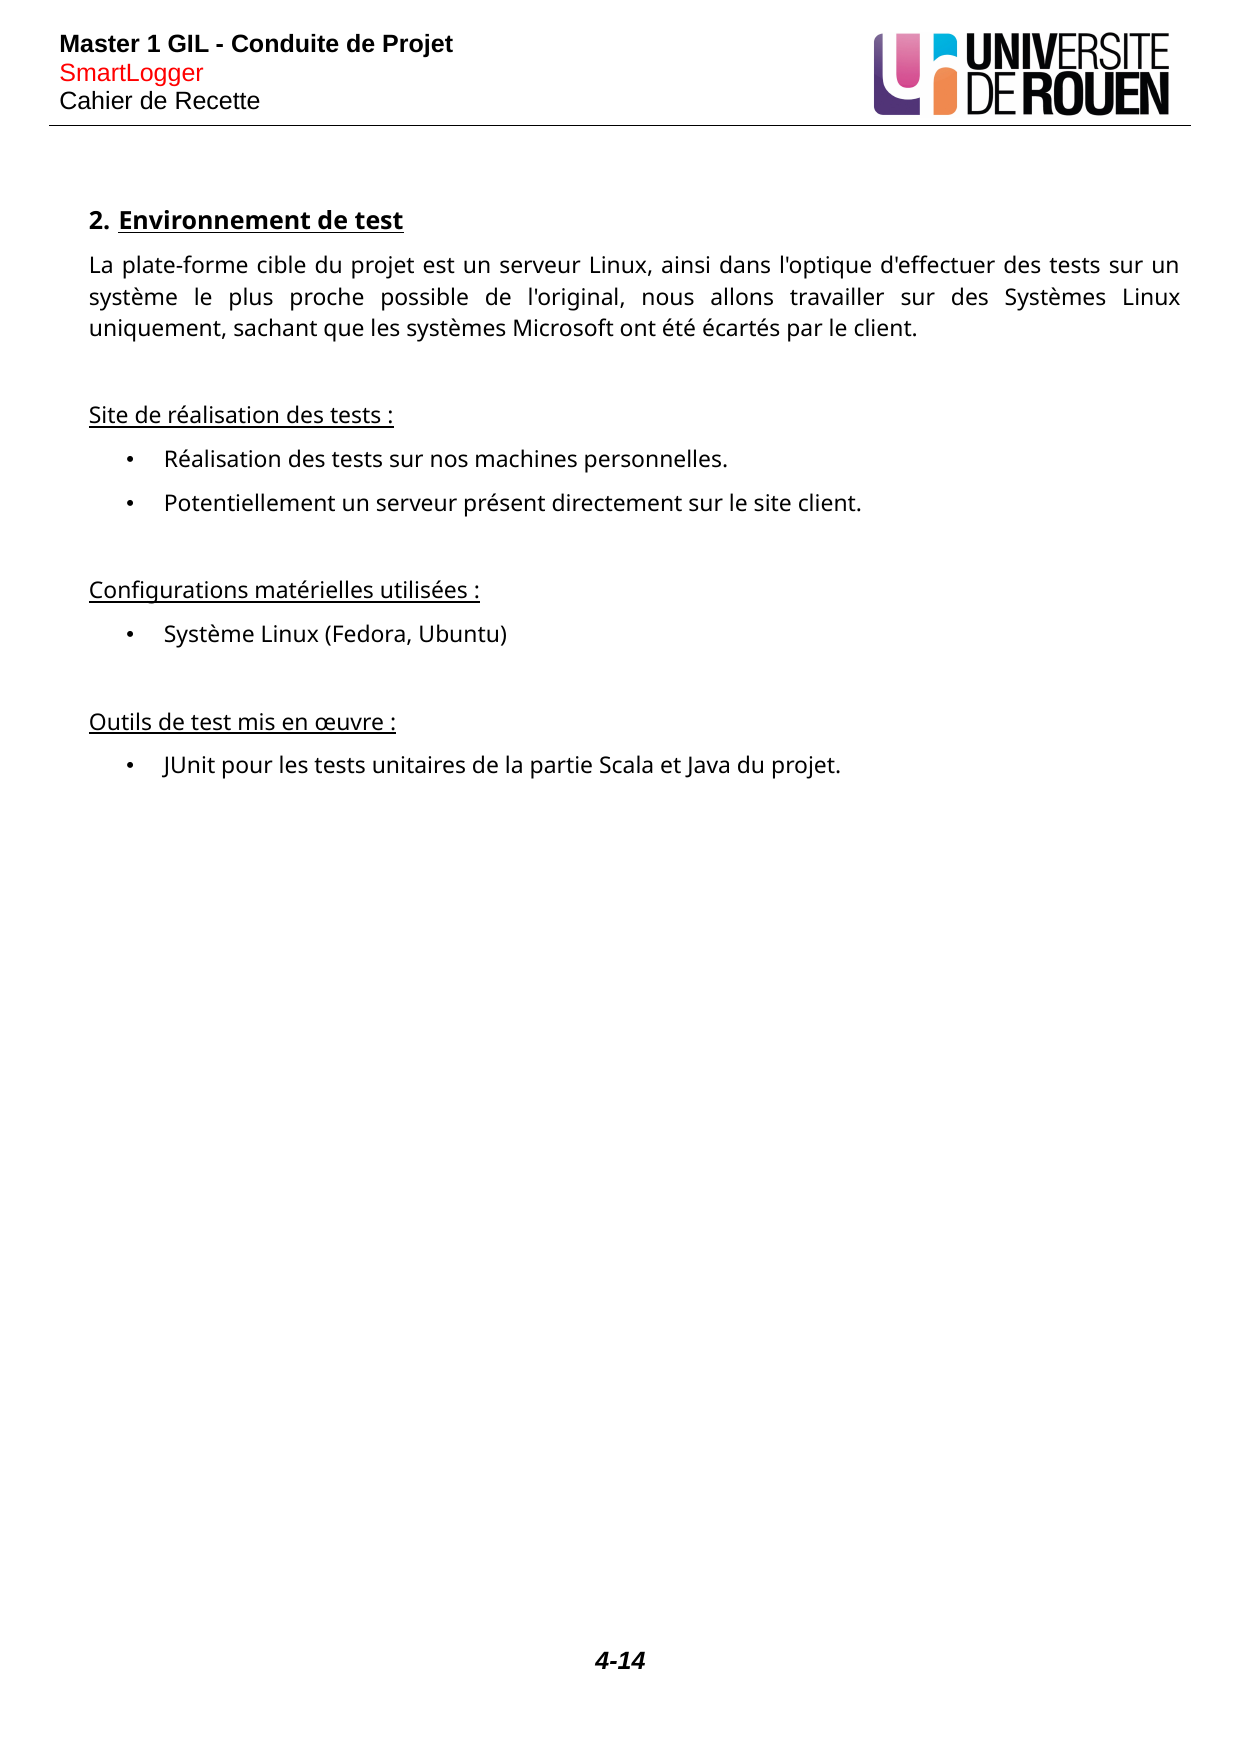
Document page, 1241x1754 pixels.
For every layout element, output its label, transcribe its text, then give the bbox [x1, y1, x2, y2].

list Potentiellement un serveur présent directement sur le site client. [126, 487, 1181, 518]
text Site de réalisation des tests : [89, 399, 1181, 431]
list JUnit pour les tests unitaires de la partie Scala et Java du projet. [126, 749, 1181, 781]
list Système Linux (Fedora, Ubuntu) [126, 618, 1181, 649]
picture [872, 32, 1170, 118]
list Réalisation des tests sur nos machines personnelles. [126, 443, 1181, 474]
text Configurations matérielles utilisées : [89, 574, 1181, 606]
text La plate-forme cible du projet est un serveur Linux, ainsi dans l'optique d'effectuer des tests sur un système le plus proche possible de l'original, nous allons travailler sur des Systèmes Linux uniquement, sachant que les systèmes Microsoft ont été écartés par le client. [89, 249, 1181, 343]
subtitle Environnement de test [89, 203, 1181, 237]
text Outils de test mis en œuvre : [89, 706, 1181, 737]
